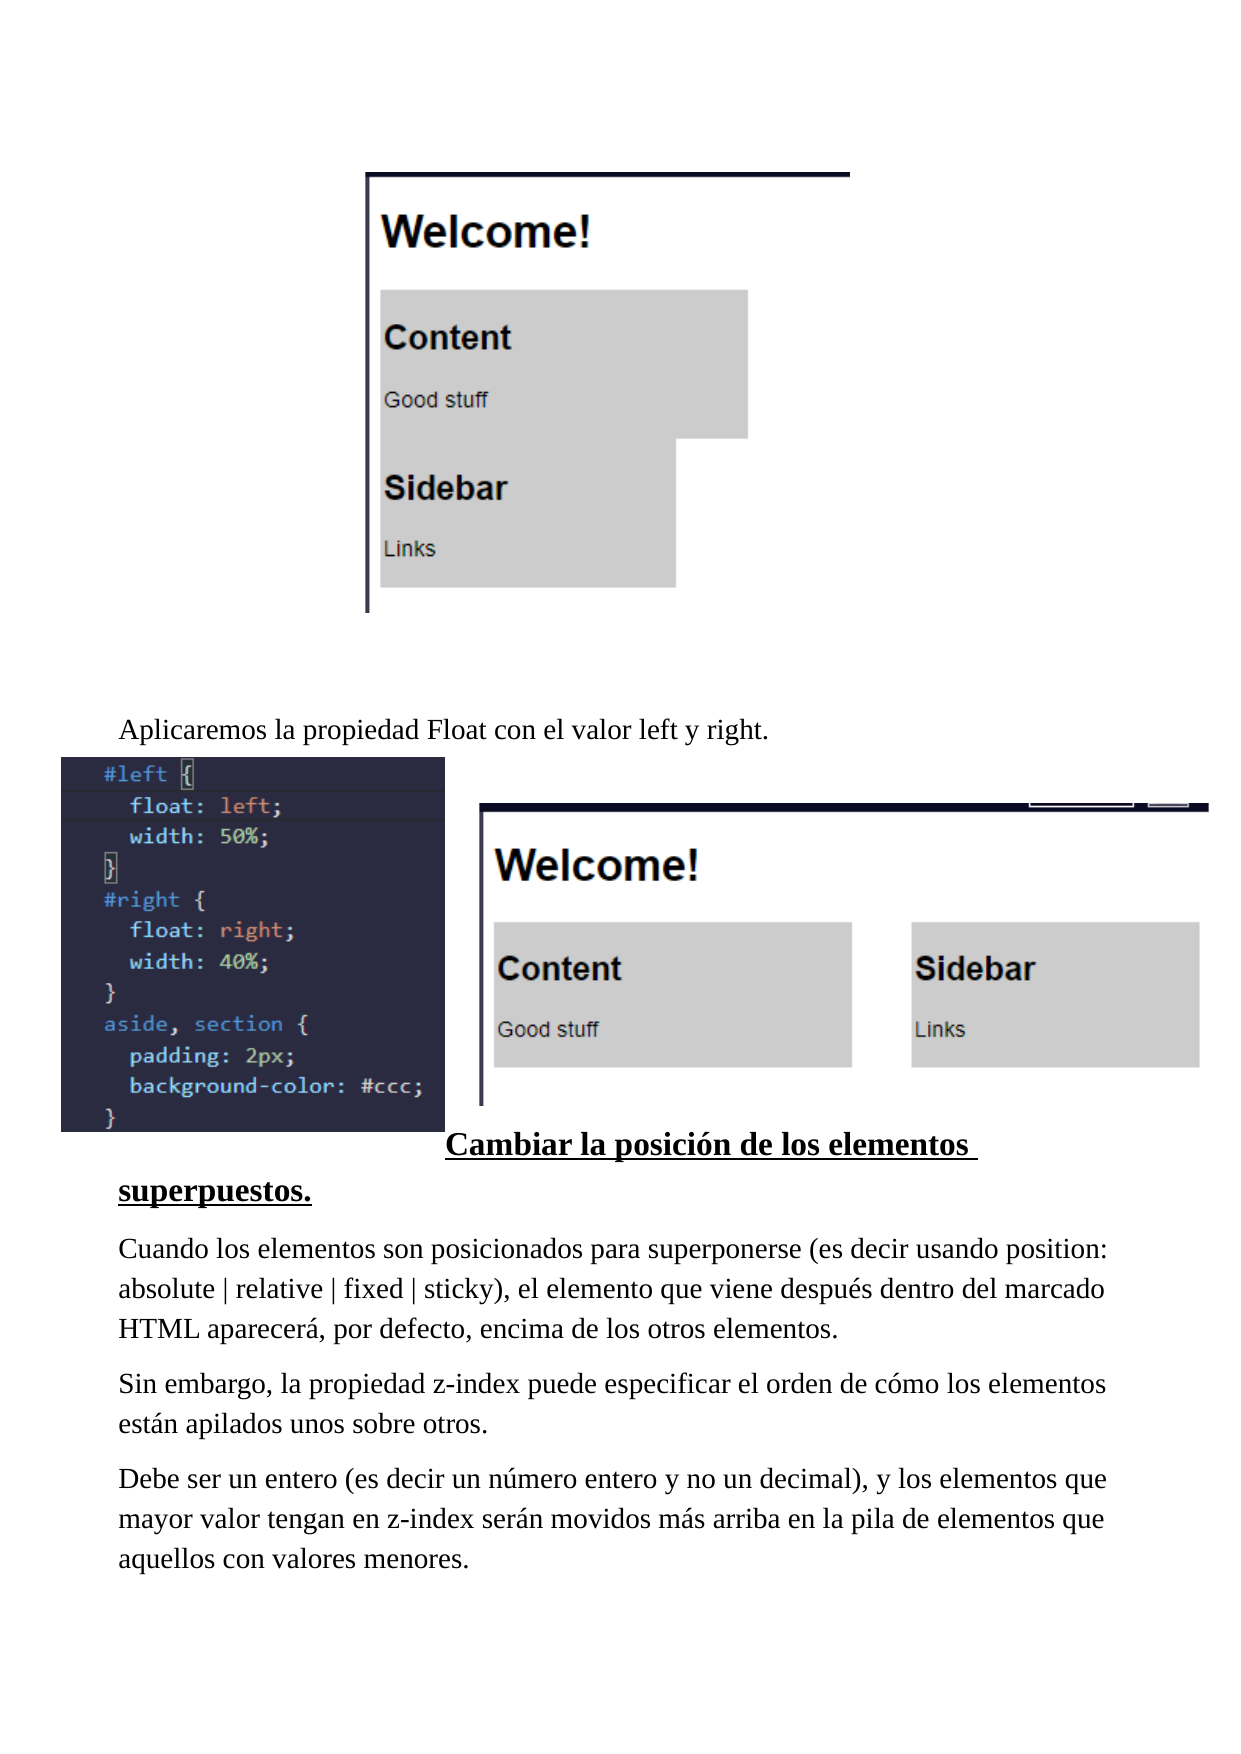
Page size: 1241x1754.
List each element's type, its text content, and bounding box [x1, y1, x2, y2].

text Cambiar la posición de los elementos superpuestos. [118, 925, 1122, 1209]
text Cuando los elementos son posicionados para superponerse (es decir usando position: absolute | relative | fixed | sticky), el elemento que viene después dentro del marcado HTML aparecerá, por defecto, encima de los otros elementos. [118, 1231, 1122, 1345]
text Sin embargo, la propiedad z-index puede especificar el orden de cómo los elementos están apilados unos sobre otros. [118, 1366, 1122, 1440]
text Debe ser un entero (es decir un número entero y no un decimal), y los elementos que mayor valor tengan en z-index serán movidos más arriba en la pila de elementos que aquellos con valores menores. [118, 1461, 1122, 1575]
text Aplicaremos la propiedad Float con el valor left y right. [118, 712, 1122, 745]
